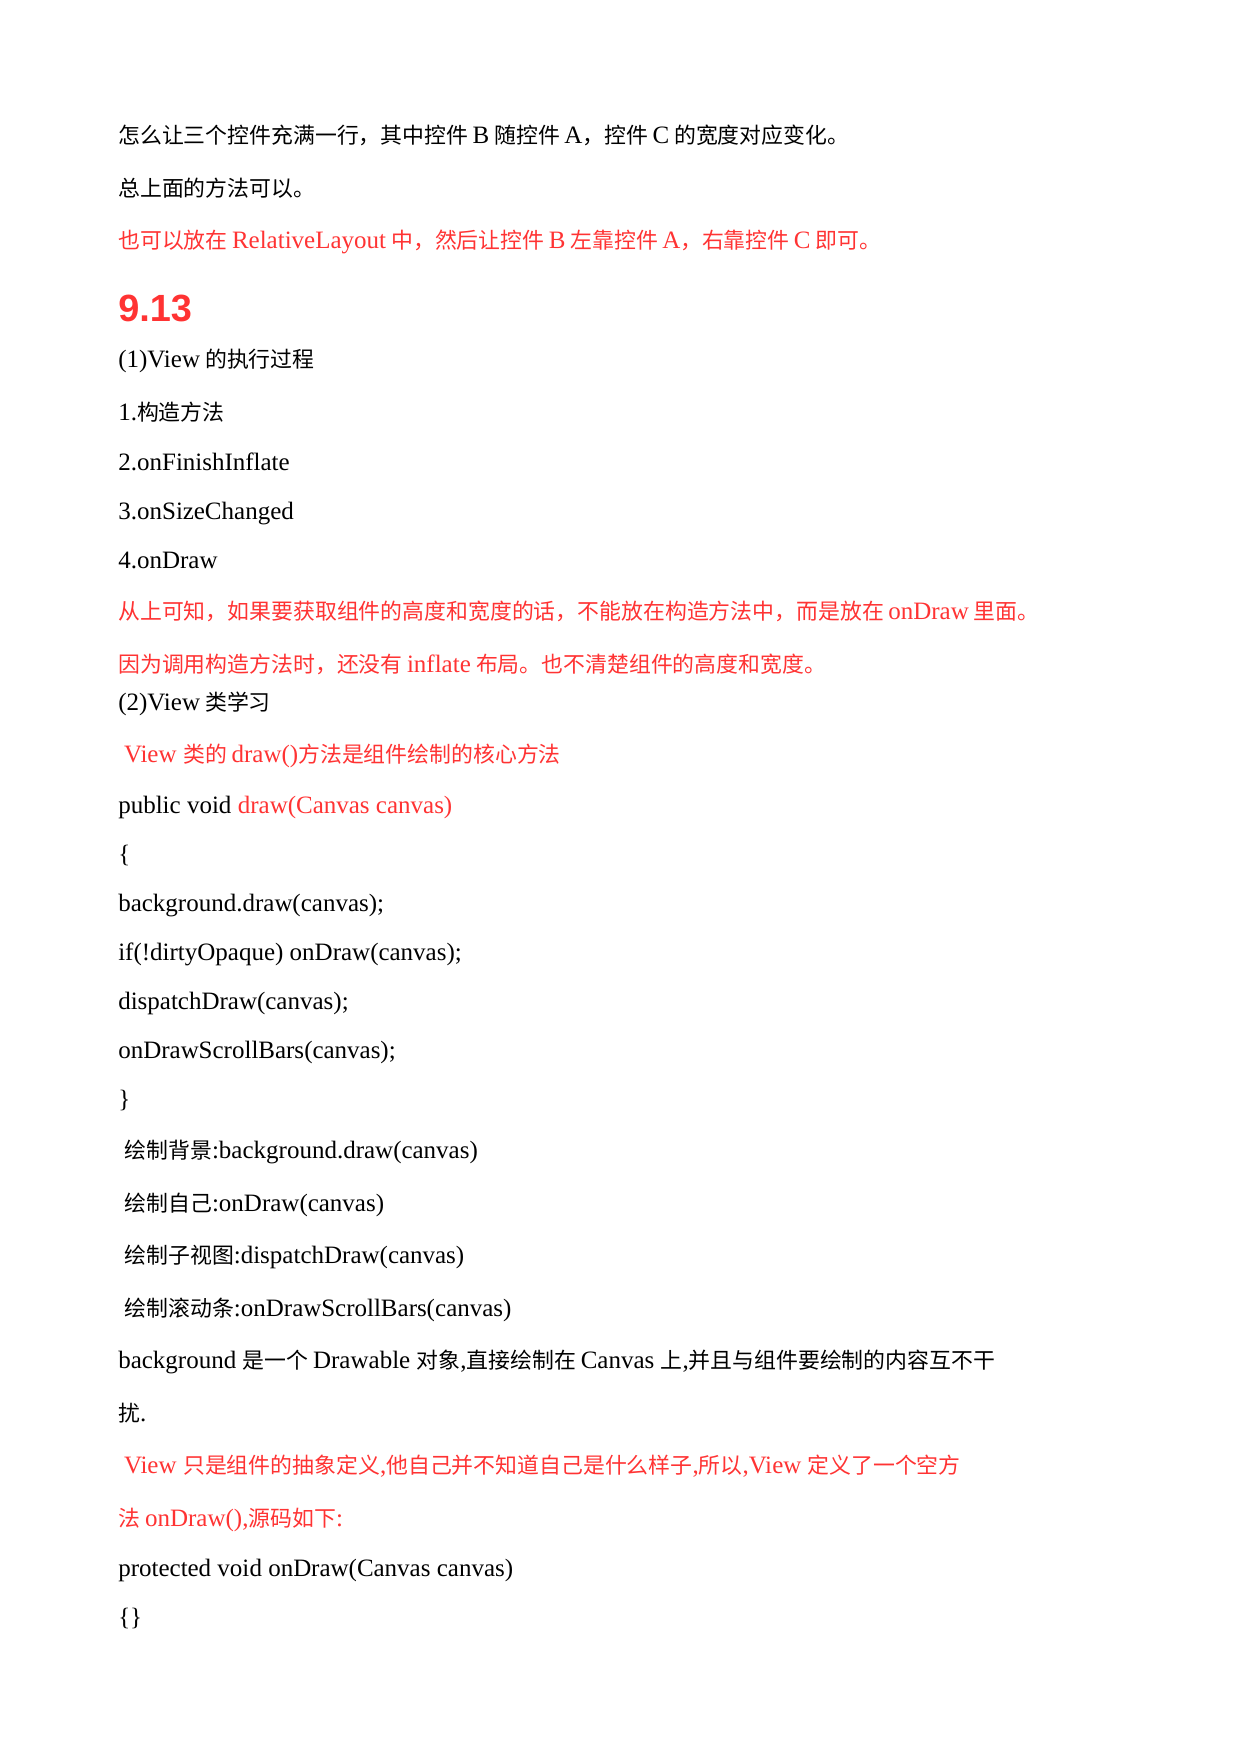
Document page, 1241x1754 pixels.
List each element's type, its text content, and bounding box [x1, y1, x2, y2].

text dispatchDraw(canvas); [118, 986, 1122, 1015]
text 绘制滚动条:onDrawScrollBars(canvas) [118, 1291, 1122, 1322]
text 法 onDraw(),源码如下: [118, 1501, 1122, 1532]
text 绘制自己:onDraw(canvas) [118, 1186, 1122, 1217]
text if(!dirtyOpaque) onDraw(canvas); [118, 937, 1122, 966]
text {} [118, 1602, 1122, 1631]
text 从上可知，如果要获取组件的高度和宽度的话，不能放在构造方法中，而是放在onDraw里面。 [118, 594, 1122, 626]
text 1.构造方法 [118, 395, 1122, 426]
text 3.onSizeChanged [118, 496, 1122, 525]
text 4.onDraw [118, 545, 1122, 574]
text View 类的 draw()方法是组件绘制的核心方法 [118, 737, 1122, 769]
text 怎么让三个控件充满一行，其中控件B随控件A，控件C的宽度对应变化。 [118, 118, 1122, 150]
text View 只是组件的抽象定义,他自己并不知道自己是什么样子,所以,View 定义了一个空方 [118, 1448, 1122, 1480]
text 绘制背景:background.draw(canvas) [118, 1133, 1122, 1165]
text { [118, 839, 1122, 868]
text background 是一个 Drawable 对象,直接绘制在 Canvas 上,并且与组件要绘制的内容互不干 [118, 1343, 1122, 1375]
text 扰. [118, 1396, 1122, 1427]
text 绘制子视图:dispatchDraw(canvas) [118, 1238, 1122, 1270]
text 总上面的方法可以。 [118, 171, 1122, 202]
text 因为调用构造方法时，还没有inflate布局。也不清楚组件的高度和宽度。 (2)View类学习 [118, 647, 1122, 716]
text 也可以放在RelativeLayout中，然后让控件B左靠控件A，右靠控件C即可。 [118, 223, 1122, 255]
text background.draw(canvas); [118, 888, 1122, 917]
text 2.onFinishInflate [118, 447, 1122, 476]
subtitle 9.13 [118, 286, 1122, 330]
text onDrawScrollBars(canvas); [118, 1035, 1122, 1064]
text (1)View的执行过程 [118, 342, 1122, 374]
text } [118, 1084, 1122, 1113]
text public void draw(Canvas canvas) [118, 790, 1122, 818]
text protected void onDraw(Canvas canvas) [118, 1553, 1122, 1582]
